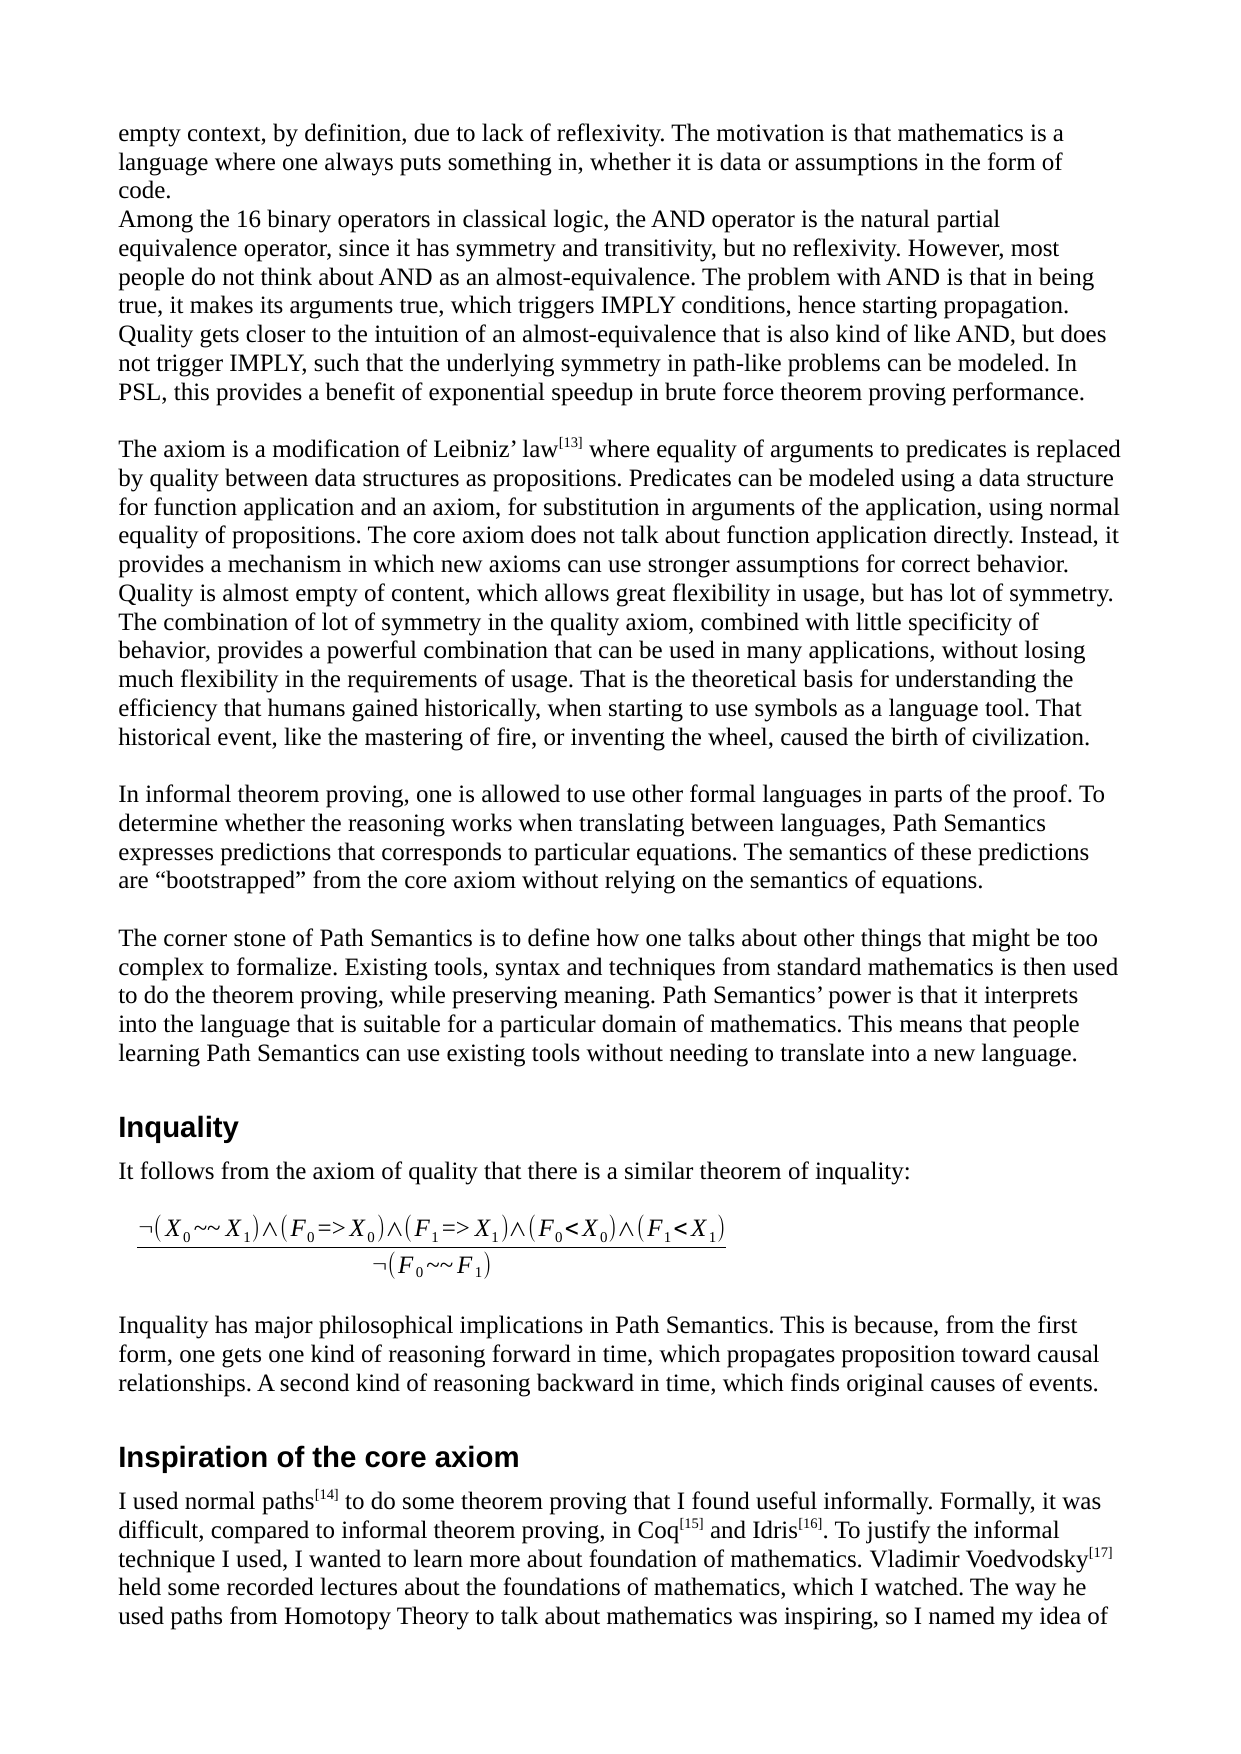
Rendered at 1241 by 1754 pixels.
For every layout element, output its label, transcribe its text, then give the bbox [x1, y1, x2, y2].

subtitle Inspiration of the core axiom [118, 1440, 1122, 1474]
text I used normal paths[14] to do some theorem proving that I found useful informally. Formally, it was difficult, compared to informal theorem proving, in Coq[15] and Idris[16]. To justify the informal technique I used, I wanted to learn more about foundation of mathematics. Vladimir Voedvodsky[17] held some recorded lectures about the foundations of mathematics, which I watched. The way he used paths from Homotopy Theory to talk about mathematics was inspiring, so I named my idea of [118, 1486, 1122, 1630]
subtitle Inquality [118, 1110, 1122, 1144]
text Inquality has major philosophical implications in Path Semantics. This is because, from the first form, one gets one kind of reasoning forward in time, which propagates proposition toward causal relationships. A second kind of reasoning backward in time, which finds original causes of events. [118, 1310, 1122, 1397]
text In informal theorem proving, one is allowed to use other formal languages in parts of the proof. To determine whether the reasoning works when translating between languages, Path Semantics expresses predictions that corresponds to particular equations. The semantics of these predictions are “bootstrapped” from the core axiom without relying on the semantics of equations. [118, 779, 1122, 894]
text The combination of lot of symmetry in the quality axiom, combined with little specificity of behavior, provides a powerful combination that can be used in many applications, without losing much flexibility in the requirements of usage. That is the theoretical basis for understanding the efficiency that humans gained historically, when starting to use symbols as a language tool. That historical event, like the mastering of fire, or inventing the wheel, caused the birth of civilization. [118, 607, 1122, 751]
text empty context, by definition, due to lack of reflexivity. The motivation is that mathematics is a language where one always puts something in, whether it is data or assumptions in the form of code. [118, 118, 1122, 204]
text It follows from the axiom of quality that there is a similar theorem of inquality: [118, 1156, 1122, 1185]
text Among the 16 binary operators in classical logic, the AND operator is the natural partial equivalence operator, since it has symmetry and transitivity, but no reflexivity. However, most people do not think about AND as an almost-equivalence. The problem with AND is that in being true, it makes its arguments true, which triggers IMPLY conditions, hence starting propagation. Quality gets closer to the intuition of an almost-equivalence that is also kind of like AND, but does not trigger IMPLY, such that the underlying symmetry in path-like problems can be modeled. In PSL, this provides a benefit of exponential speedup in brute force theorem proving performance. [118, 204, 1122, 406]
text The corner stone of Path Semantics is to define how one talks about other things that might be too complex to formalize. Existing tools, syntax and techniques from standard mathematics is then used to do the theorem proving, while preserving meaning. Path Semantics’ power is that it interprets into the language that is suitable for a particular domain of mathematics. This means that people learning Path Semantics can use existing tools without needing to translate into a new language. [118, 923, 1122, 1067]
text The axiom is a modification of Leibniz’ law[13] where equality of arguments to predicates is replaced by quality between data structures as propositions. Predicates can be modeled using a data structure for function application and an axiom, for substitution in arguments of the application, using normal equality of propositions. The core axiom does not talk about function application directly. Instead, it provides a mechanism in which new axioms can use stronger assumptions for correct behavior. Quality is almost empty of content, which allows great flexibility in usage, but has lot of symmetry. [118, 434, 1122, 607]
